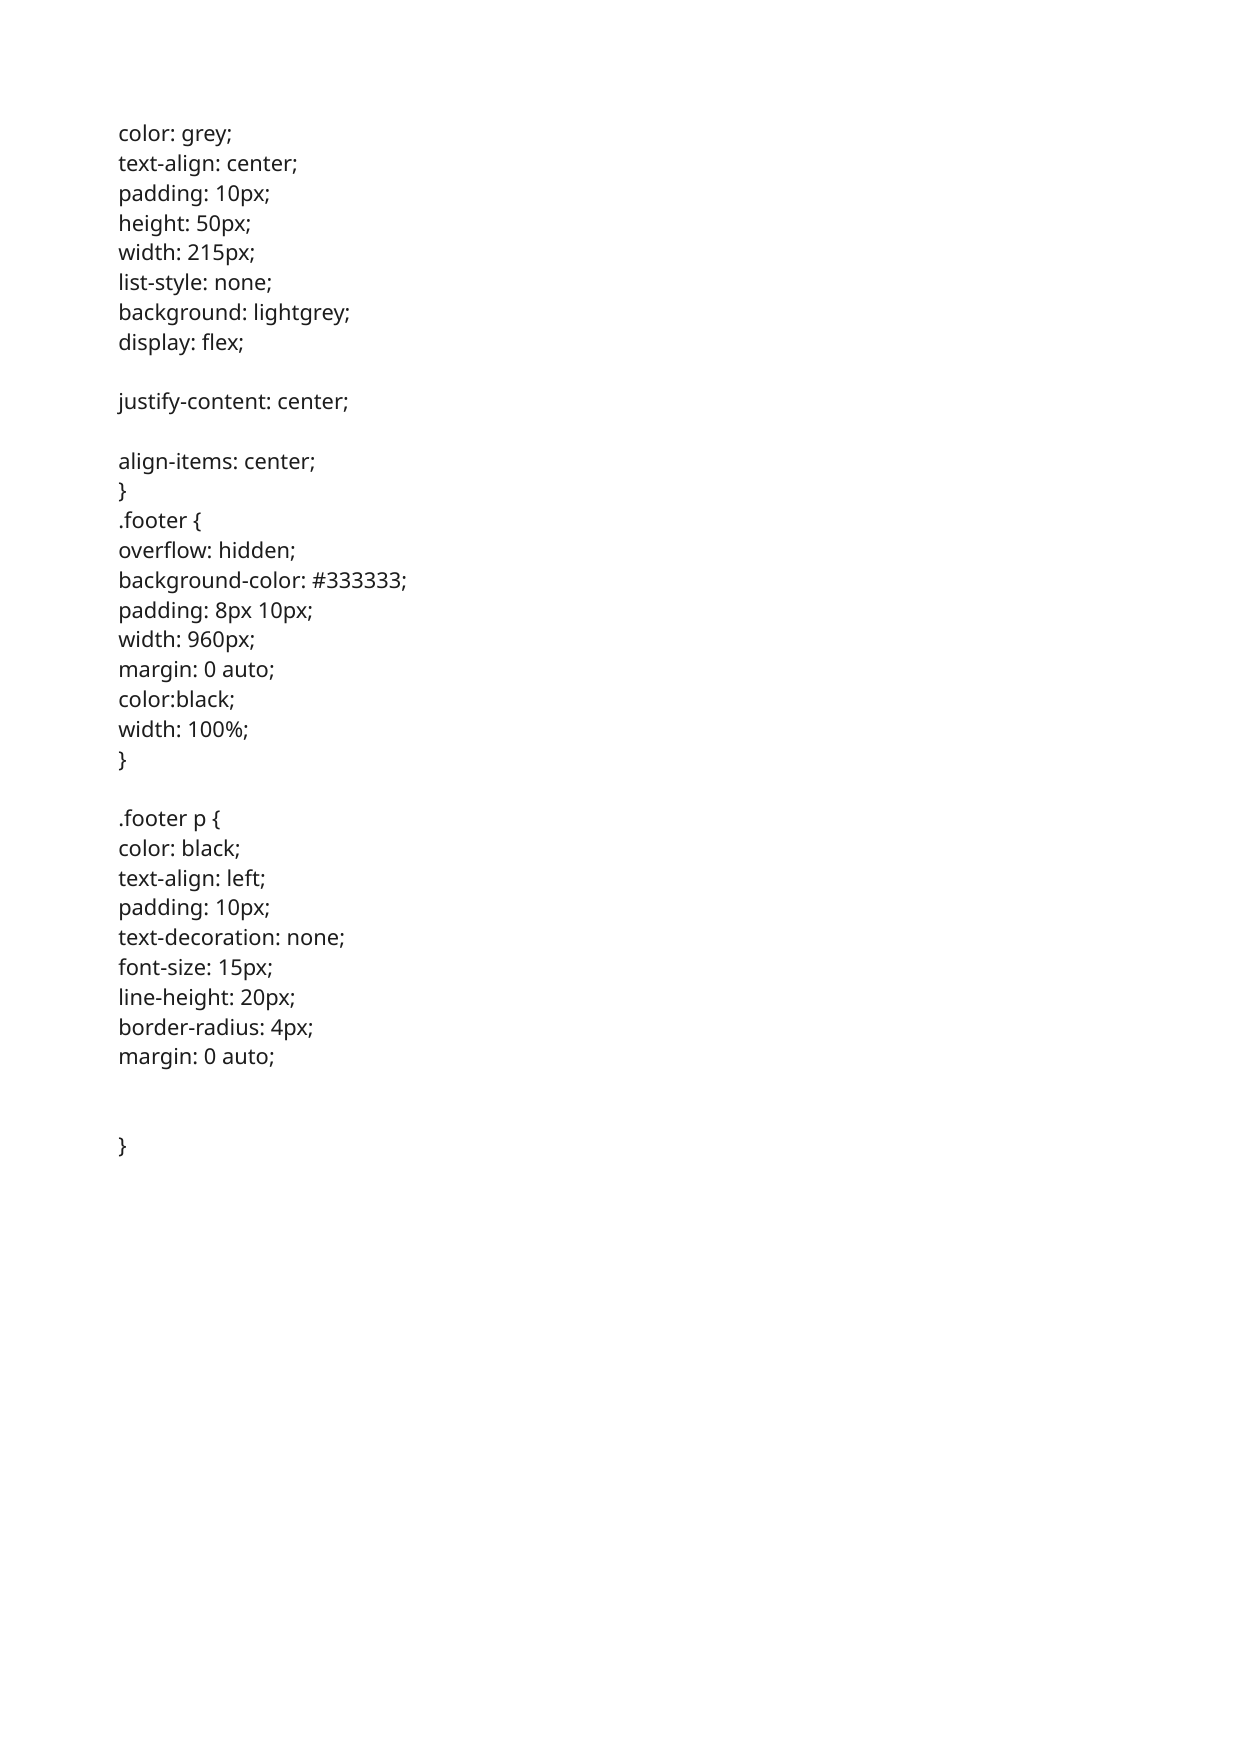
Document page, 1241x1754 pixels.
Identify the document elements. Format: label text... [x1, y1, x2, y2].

text text-align: center; [118, 148, 1122, 178]
text line-height: 20px; [118, 982, 1122, 1012]
text padding: 8px 10px; [118, 594, 1122, 624]
text margin: 0 auto; [118, 1041, 1122, 1071]
text list-style: none; [118, 267, 1122, 297]
text padding: 10px; [118, 892, 1122, 922]
text } [118, 475, 1122, 505]
text margin: 0 auto; [118, 654, 1122, 684]
text color:black; [118, 684, 1122, 714]
text align-items: center; [118, 446, 1122, 475]
text overflow: hidden; [118, 535, 1122, 565]
text background: lightgrey; [118, 297, 1122, 327]
text width: 100%; [118, 714, 1122, 743]
text border-radius: 4px; [118, 1012, 1122, 1041]
text } [118, 743, 1122, 773]
text padding: 10px; [118, 178, 1122, 207]
text text-decoration: none; [118, 922, 1122, 952]
text .footer p { [118, 803, 1122, 833]
text font-size: 15px; [118, 952, 1122, 982]
text color: black; [118, 833, 1122, 863]
text color: grey; [118, 118, 1122, 148]
text width: 215px; [118, 237, 1122, 267]
text width: 960px; [118, 624, 1122, 654]
text display: flex; [118, 327, 1122, 356]
text background-color: #333333; [118, 565, 1122, 594]
text justify-content: center; [118, 386, 1122, 416]
text height: 50px; [118, 207, 1122, 237]
text text-align: left; [118, 863, 1122, 892]
text } [118, 1130, 1122, 1160]
text .footer { [118, 505, 1122, 535]
